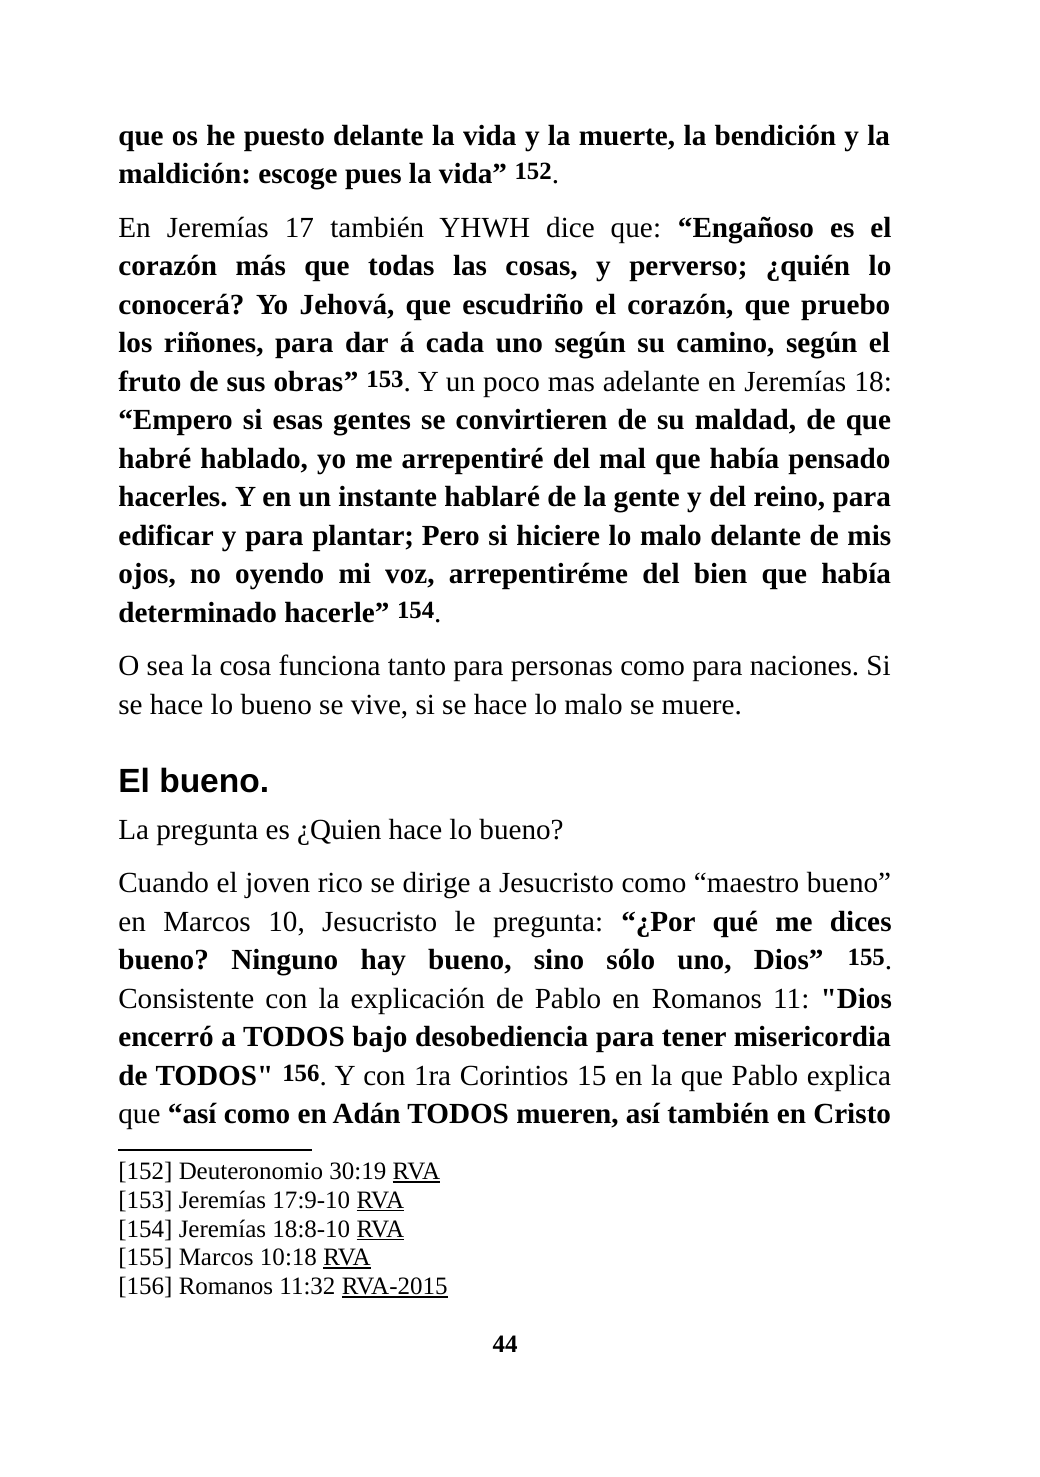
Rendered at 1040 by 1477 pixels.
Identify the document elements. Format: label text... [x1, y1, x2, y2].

text La pregunta es ¿Quien hace lo bueno? [118, 812, 892, 846]
text Marcos 10:18 RVA [118, 1242, 892, 1271]
text Jeremías 18:8-10 RVA [118, 1214, 892, 1242]
text En Jeremías 17 también YHWH dice que: “Engañoso es el corazón más que todas las cosas, y perverso; ¿quién lo conocerá? Yo Jehová, que escudriño el corazón, que pruebo los riñones, para dar á cada uno según su camino, según el fruto de sus obras” . Y un poco mas adelante en Jeremías 18: “Empero si esas gentes se convirtieren de su maldad, de que habré hablado, yo me arrepentiré del mal que había pensado hacerles. Y en un instante hablaré de la gente y del reino, para edificar y para plantar; Pero si hiciere lo malo delante de mis ojos, no oyendo mi voz, arrepentiréme del bien que había determinado hacerle” . [118, 210, 892, 629]
text Cuando el joven rico se dirige a Jesucristo como “maestro bueno” en Marcos 10, Jesucristo le pregunta: “¿Por qué me dices bueno? Ninguno hay bueno, sino sólo uno, Dios” . Consistente con la explicación de Pablo en Romanos 11: "Dios encerró a TODOS bajo desobediencia para tener misericordia de TODOS" . Y con 1ra Corintios 15 en la que Pablo explica que “así como en Adán TODOS mueren, así también en Cristo [118, 865, 892, 1130]
text O sea la cosa funciona tanto para personas como para naciones. Si se hace lo bueno se vive, si se hace lo malo se muere. [118, 648, 892, 720]
text Jeremías 17:9-10 RVA [118, 1185, 892, 1214]
subtitle El bueno. [118, 761, 892, 799]
text que os he puesto delante la vida y la muerte, la bendición y la maldición: escoge pues la vida” . [118, 118, 892, 190]
text Deuteronomio 30:19 RVA [118, 1156, 892, 1185]
text Romanos 11:32 RVA-2015 [118, 1271, 892, 1300]
